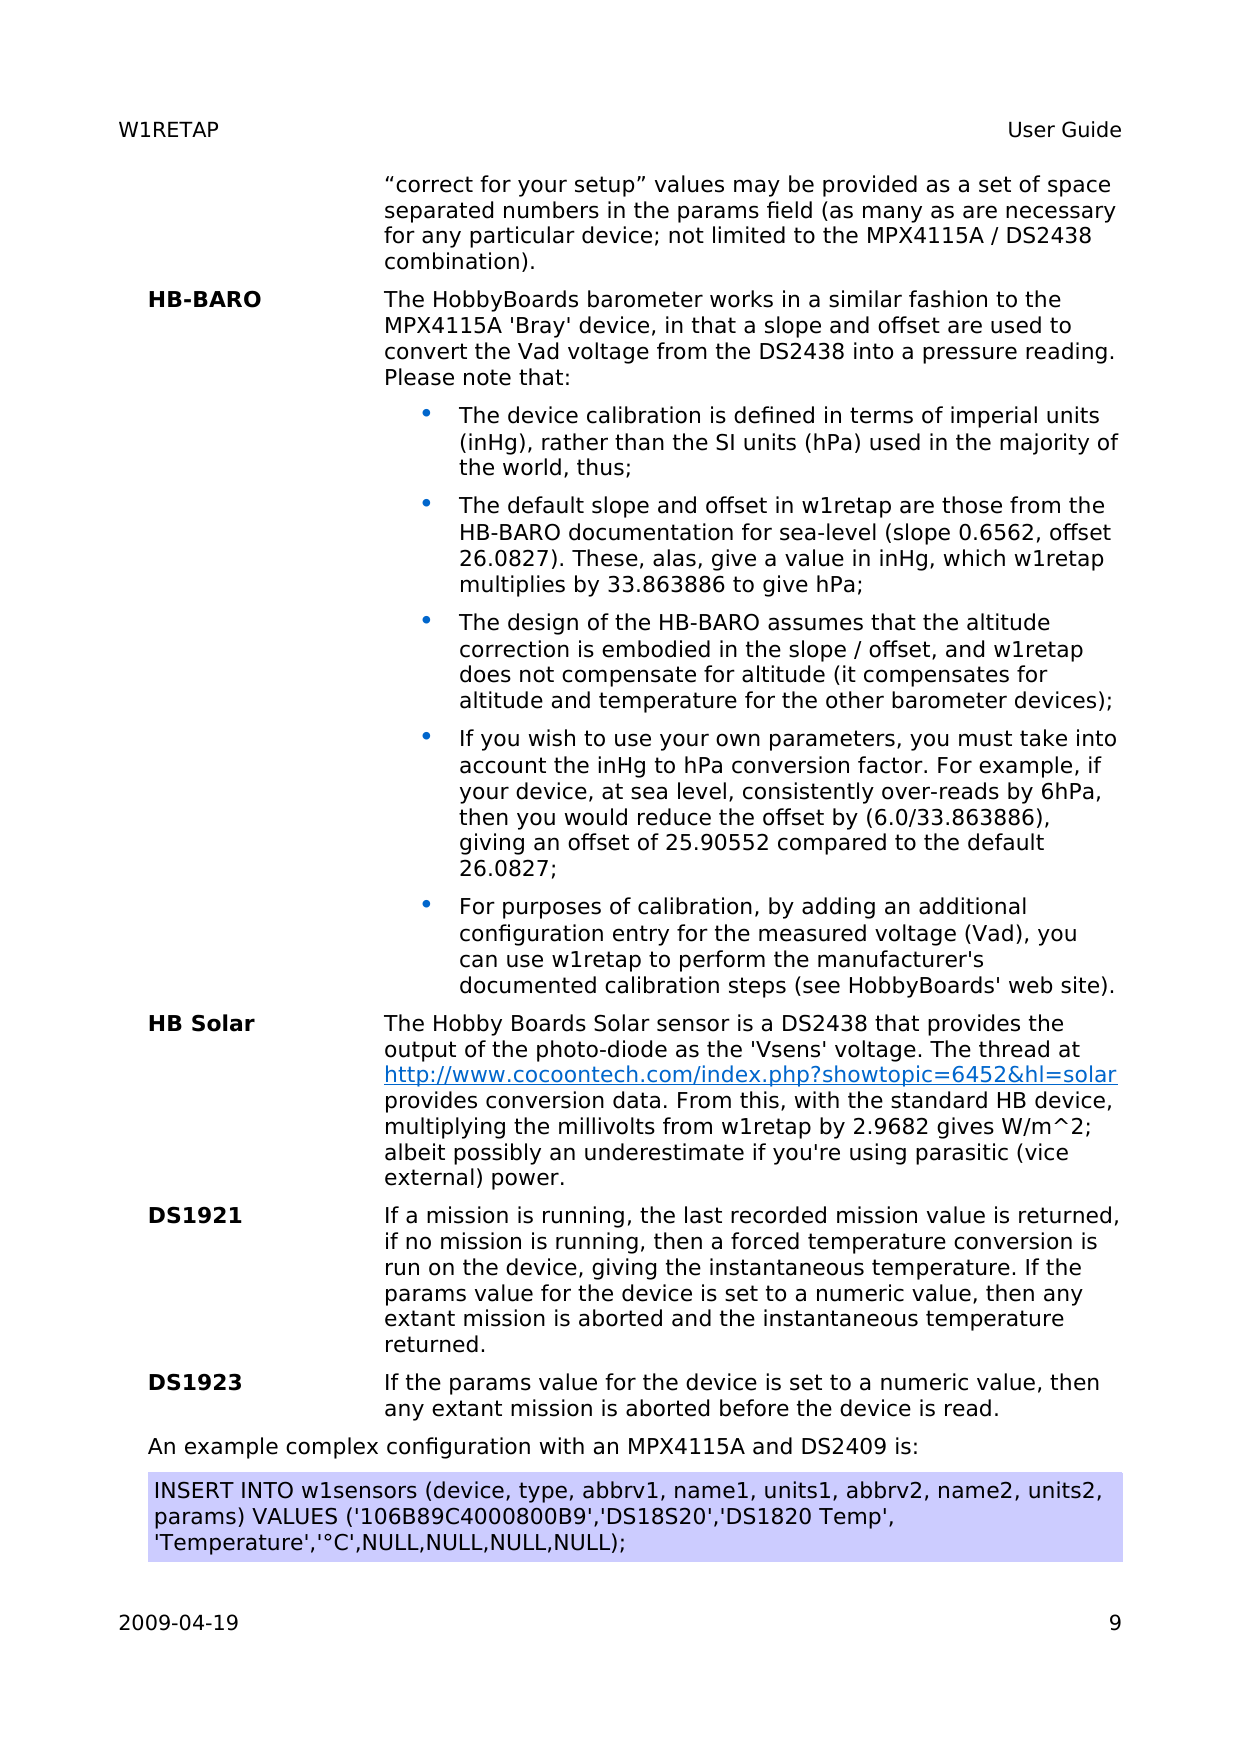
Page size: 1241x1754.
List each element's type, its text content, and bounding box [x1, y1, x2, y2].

list If you wish to use your own parameters, you must take into account the inHg to hPa conversion factor. For example, if your device, at sea level, consistently over-reads by 6hPa, then you would reduce the offset by (6.0/33.863886), giving an offset of 25.90552 compared to the default 26.0827; [185, 726, 1122, 882]
list The device calibration is defined in terms of imperial units (inHg), rather than the SI units (hPa) used in the majority of the world, thus; [185, 403, 1122, 481]
list The default slope and offset in w1retap are those from the HB-BARO documentation for sea-level (slope 0.6562, offset 26.0827). These, alas, give a value in inHg, which w1retap multiplies by 33.863886 to give hPa; [185, 493, 1122, 597]
list The design of the HB-BARO assumes that the altitude correction is embodied in the slope / offset, and w1retap does not compensate for altitude (it compensates for altitude and temperature for the other barometer devices); [185, 610, 1122, 714]
list HB-BARO The HobbyBoards barometer works in a similar fashion to the MPX4115A 'Bray' device, in that a slope and offset are used to convert the Vad voltage from the DS2438 into a pressure reading. Please note that: [148, 287, 1122, 390]
list DS1921 If a mission is running, the last recorded mission value is returned, if no mission is running, then a forced temperature conversion is run on the device, giving the instantaneous temperature. If the params value for the device is set to a numeric value, then any extant mission is aborted and the instantaneous temperature returned. [148, 1203, 1122, 1358]
text An example complex configuration with an MPX4115A and DS2409 is: [148, 1434, 1122, 1460]
text INSERT INTO w1sensors (device, type, abbrv1, name1, units1, abbrv2, name2, units2, params) VALUES ('106B89C4000800B9','DS18S20','DS1820 Temp', 'Temperature','°C',NULL,NULL,NULL,NULL); [149, 1474, 1122, 1561]
list DS1923 If the params value for the device is set to a numeric value, then any extant mission is aborted before the device is read. [148, 1370, 1122, 1422]
list “correct for your setup” values may be provided as a set of space separated numbers in the params field (as many as are necessary for any particular device; not limited to the MPX4115A / DS2438 combination). [148, 172, 1122, 275]
list HB Solar The Hobby Boards Solar sensor is a DS2438 that provides the output of the photo-diode as the 'Vsens' voltage. The thread at http://www.cocoontech.com/index.php?showtopic=6452&hl=solar provides conversion data. From this, with the standard HB device, multiplying the millivolts from w1retap by 2.9682 gives W/m^2; albeit possibly an underestimate if you're using parasitic (vice external) power. [148, 1011, 1122, 1191]
list For purposes of calibration, by adding an additional configuration entry for the measured voltage (Vad), you can use w1retap to perform the manufacturer's documented calibration steps (see HobbyBoards' web site). [185, 894, 1122, 998]
